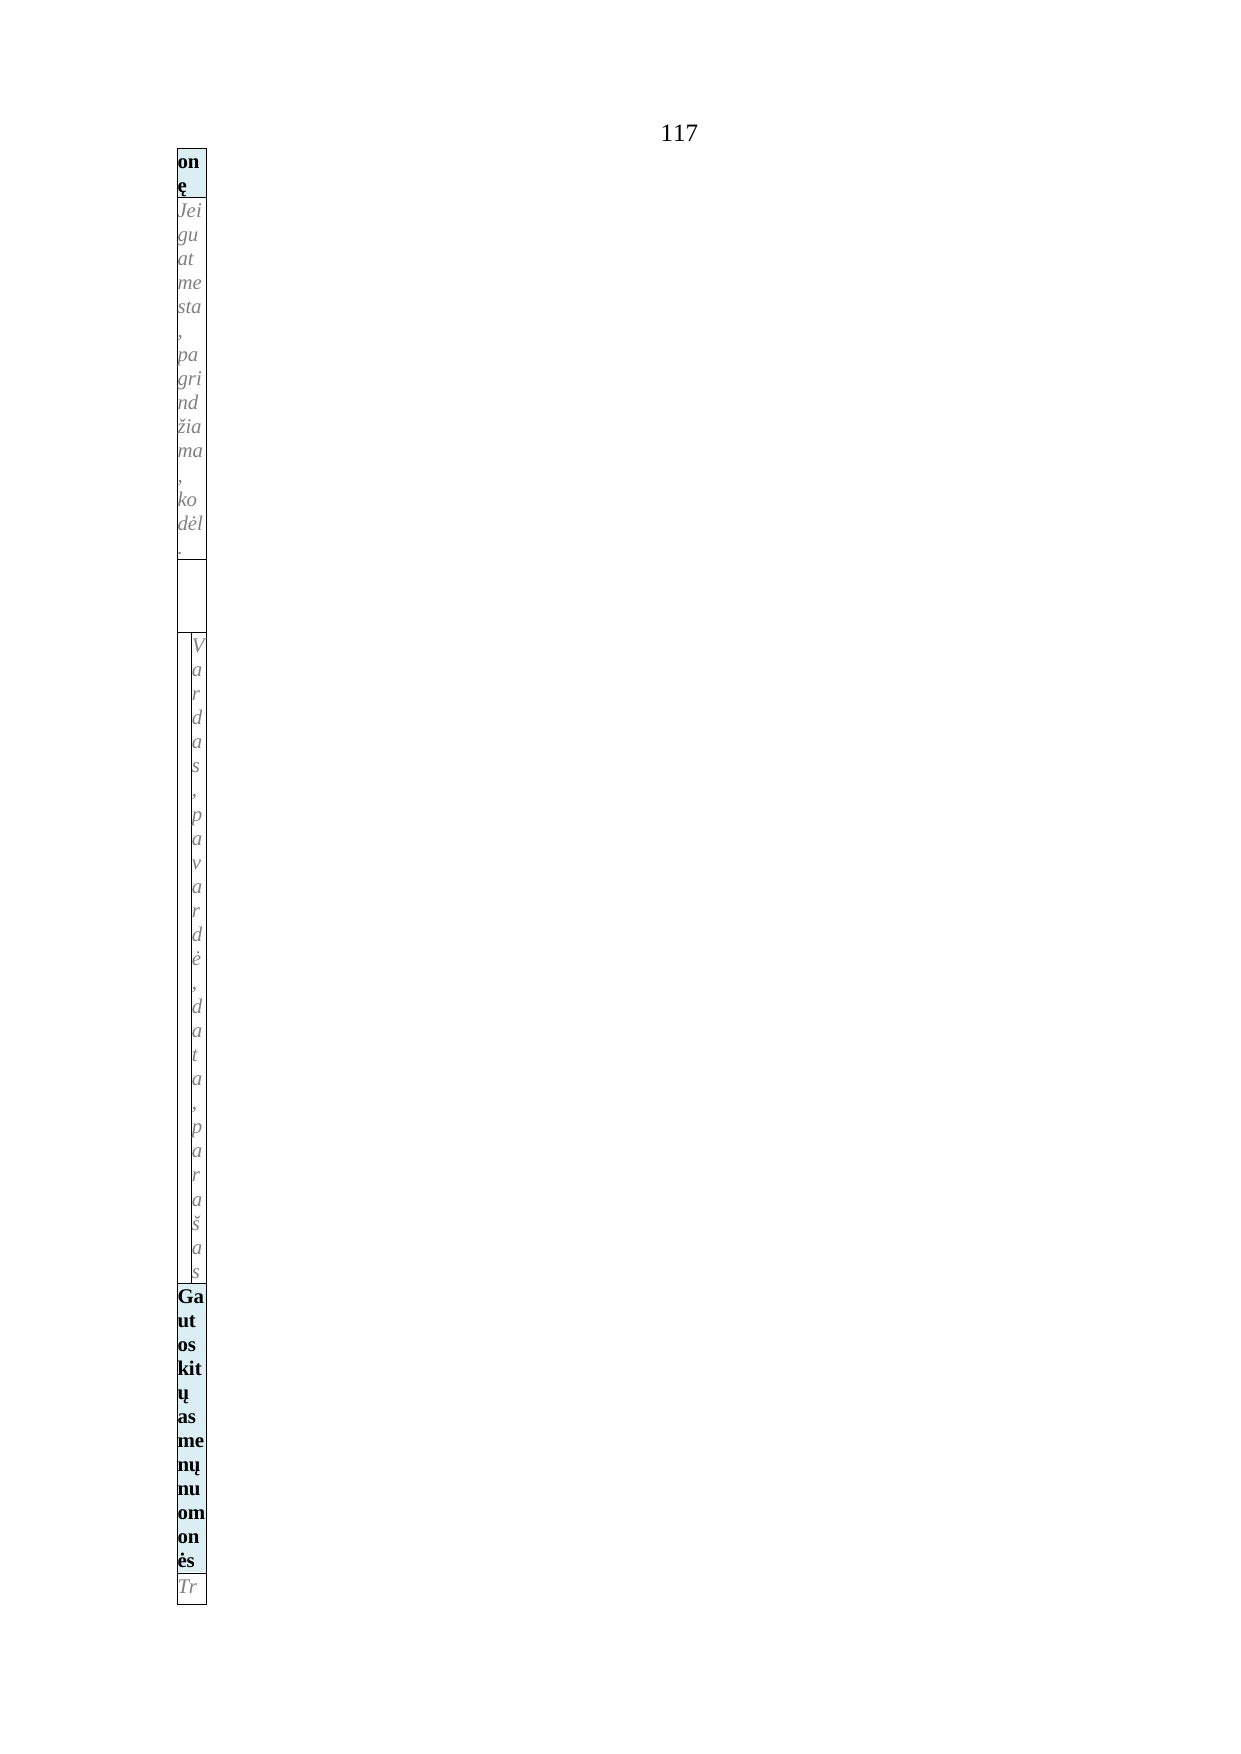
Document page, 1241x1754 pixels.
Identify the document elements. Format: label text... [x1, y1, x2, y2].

table_cell Gautos kitų asmenų nuomonės [178, 1284, 206, 1572]
table_cell Tr [178, 1574, 206, 1604]
table_cell Vardas, pavardė, data, parašas [192, 633, 206, 1283]
table_cell onę [178, 149, 206, 197]
table_cell [178, 633, 191, 1283]
table_cell Jeigu atmesta, pagrindžiama, kodėl. [178, 198, 206, 559]
table_cell [178, 560, 206, 632]
